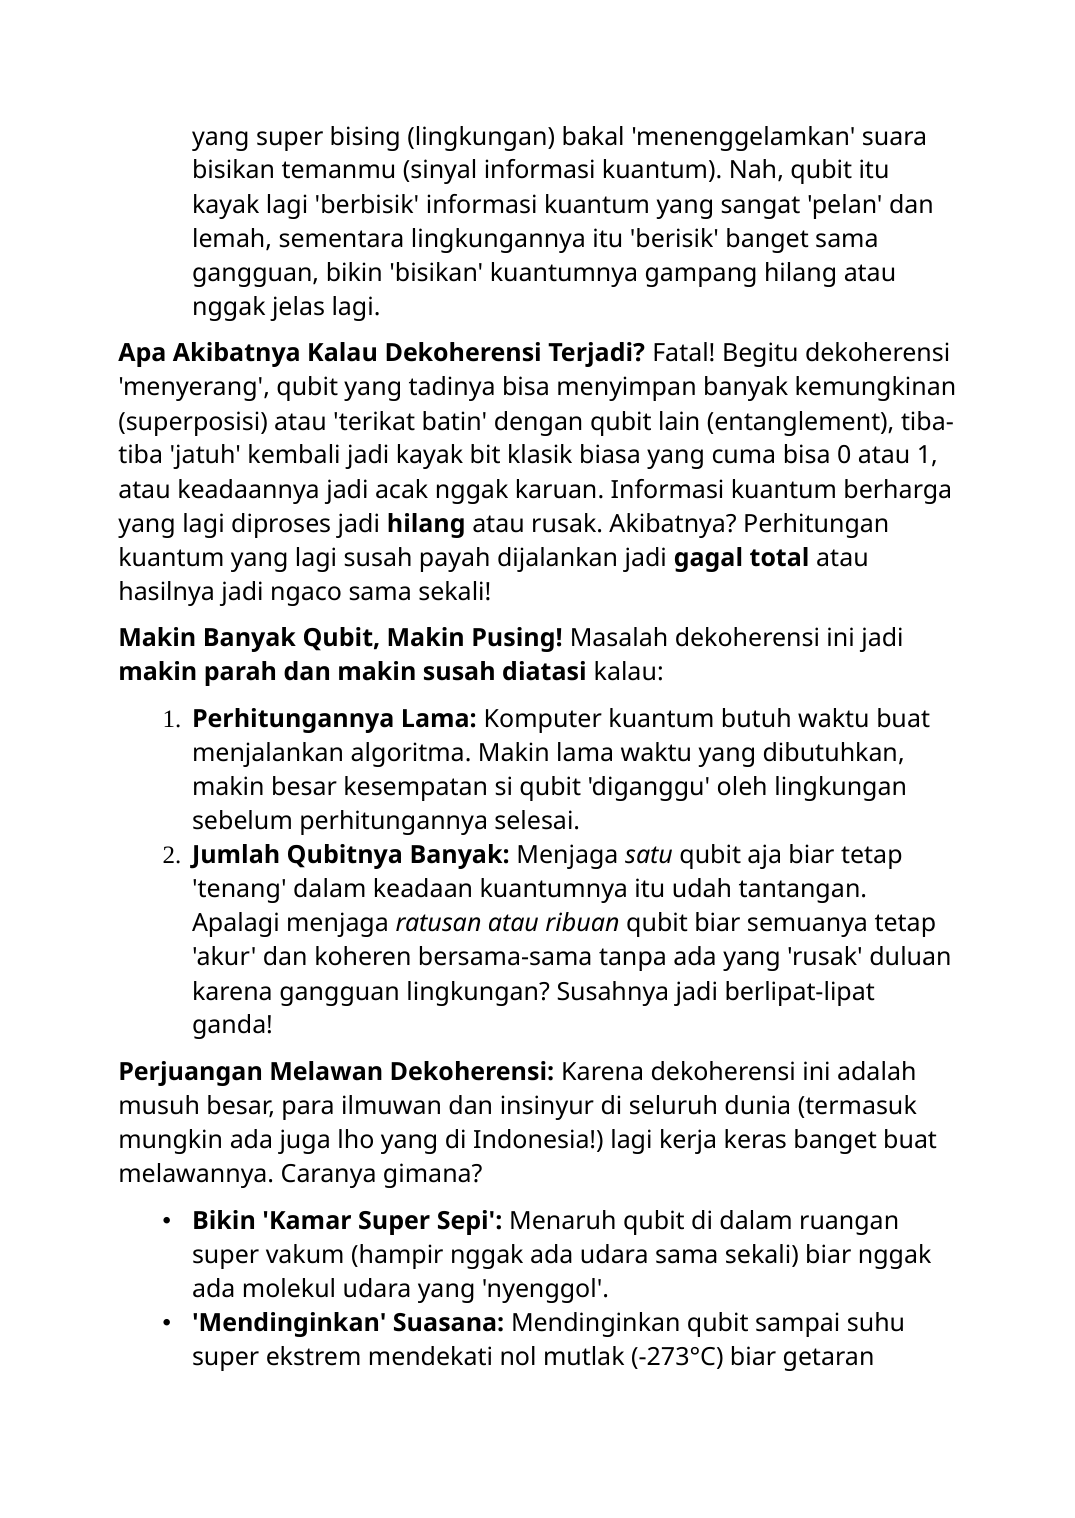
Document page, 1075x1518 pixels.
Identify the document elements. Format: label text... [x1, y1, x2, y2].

list Jumlah Qubitnya Banyak: Menjaga satu qubit aja biar tetap 'tenang' dalam keadaan kuantumnya itu udah tantangan. Apalagi menjaga ratusan atau ribuan qubit biar semuanya tetap 'akur' dan koheren bersama-sama tanpa ada yang 'rusak' duluan karena gangguan lingkungan? Susahnya jadi berlipat-lipat ganda! [162, 837, 957, 1041]
list Perhitungannya Lama: Komputer kuantum butuh waktu buat menjalankan algoritma. Makin lama waktu yang dibutuhkan, makin besar kesempatan si qubit 'diganggu' oleh lingkungan sebelum perhitungannya selesai. [162, 701, 957, 837]
text Makin Banyak Qubit, Makin Pusing! Masalah dekoherensi ini jadi makin parah dan makin susah diatasi kalau: [118, 620, 957, 688]
list Bikin 'Kamar Super Sepi': Menaruh qubit di dalam ruangan super vakum (hampir nggak ada udara sama sekali) biar nggak ada molekul udara yang 'nyenggol'. [162, 1202, 957, 1305]
text Apa Akibatnya Kalau Dekoherensi Terjadi? Fatal! Begitu dekoherensi 'menyerang', qubit yang tadinya bisa menyimpan banyak kemungkinan (superposisi) atau 'terikat batin' dengan qubit lain (entanglement), tiba-tiba 'jatuh' kembali jadi kayak bit klasik biasa yang cuma bisa 0 atau 1, atau keadaannya jadi acak nggak karuan. Informasi kuantum berharga yang lagi diproses jadi hilang atau rusak. Akibatnya? Perhitungan kuantum yang lagi susah payah dijalankan jadi gagal total atau hasilnya jadi ngaco sama sekali! [118, 335, 957, 607]
list yang super bising (lingkungan) bakal 'menenggelamkan' suara bisikan temanmu (sinyal informasi kuantum). Nah, qubit itu kayak lagi 'berbisik' informasi kuantum yang sangat 'pelan' dan lemah, sementara lingkungannya itu 'berisik' banget sama gangguan, bikin 'bisikan' kuantumnya gampang hilang atau nggak jelas lagi. [162, 118, 957, 322]
list 'Mendinginkan' Suasana: Mendinginkan qubit sampai suhu super ekstrem mendekati nol mutlak (-273°C) biar getaran [162, 1305, 957, 1373]
text Perjuangan Melawan Dekoherensi: Karena dekoherensi ini adalah musuh besar, para ilmuwan dan insinyur di seluruh dunia (termasuk mungkin ada juga lho yang di Indonesia!) lagi kerja keras banget buat melawannya. Caranya gimana? [118, 1054, 957, 1190]
